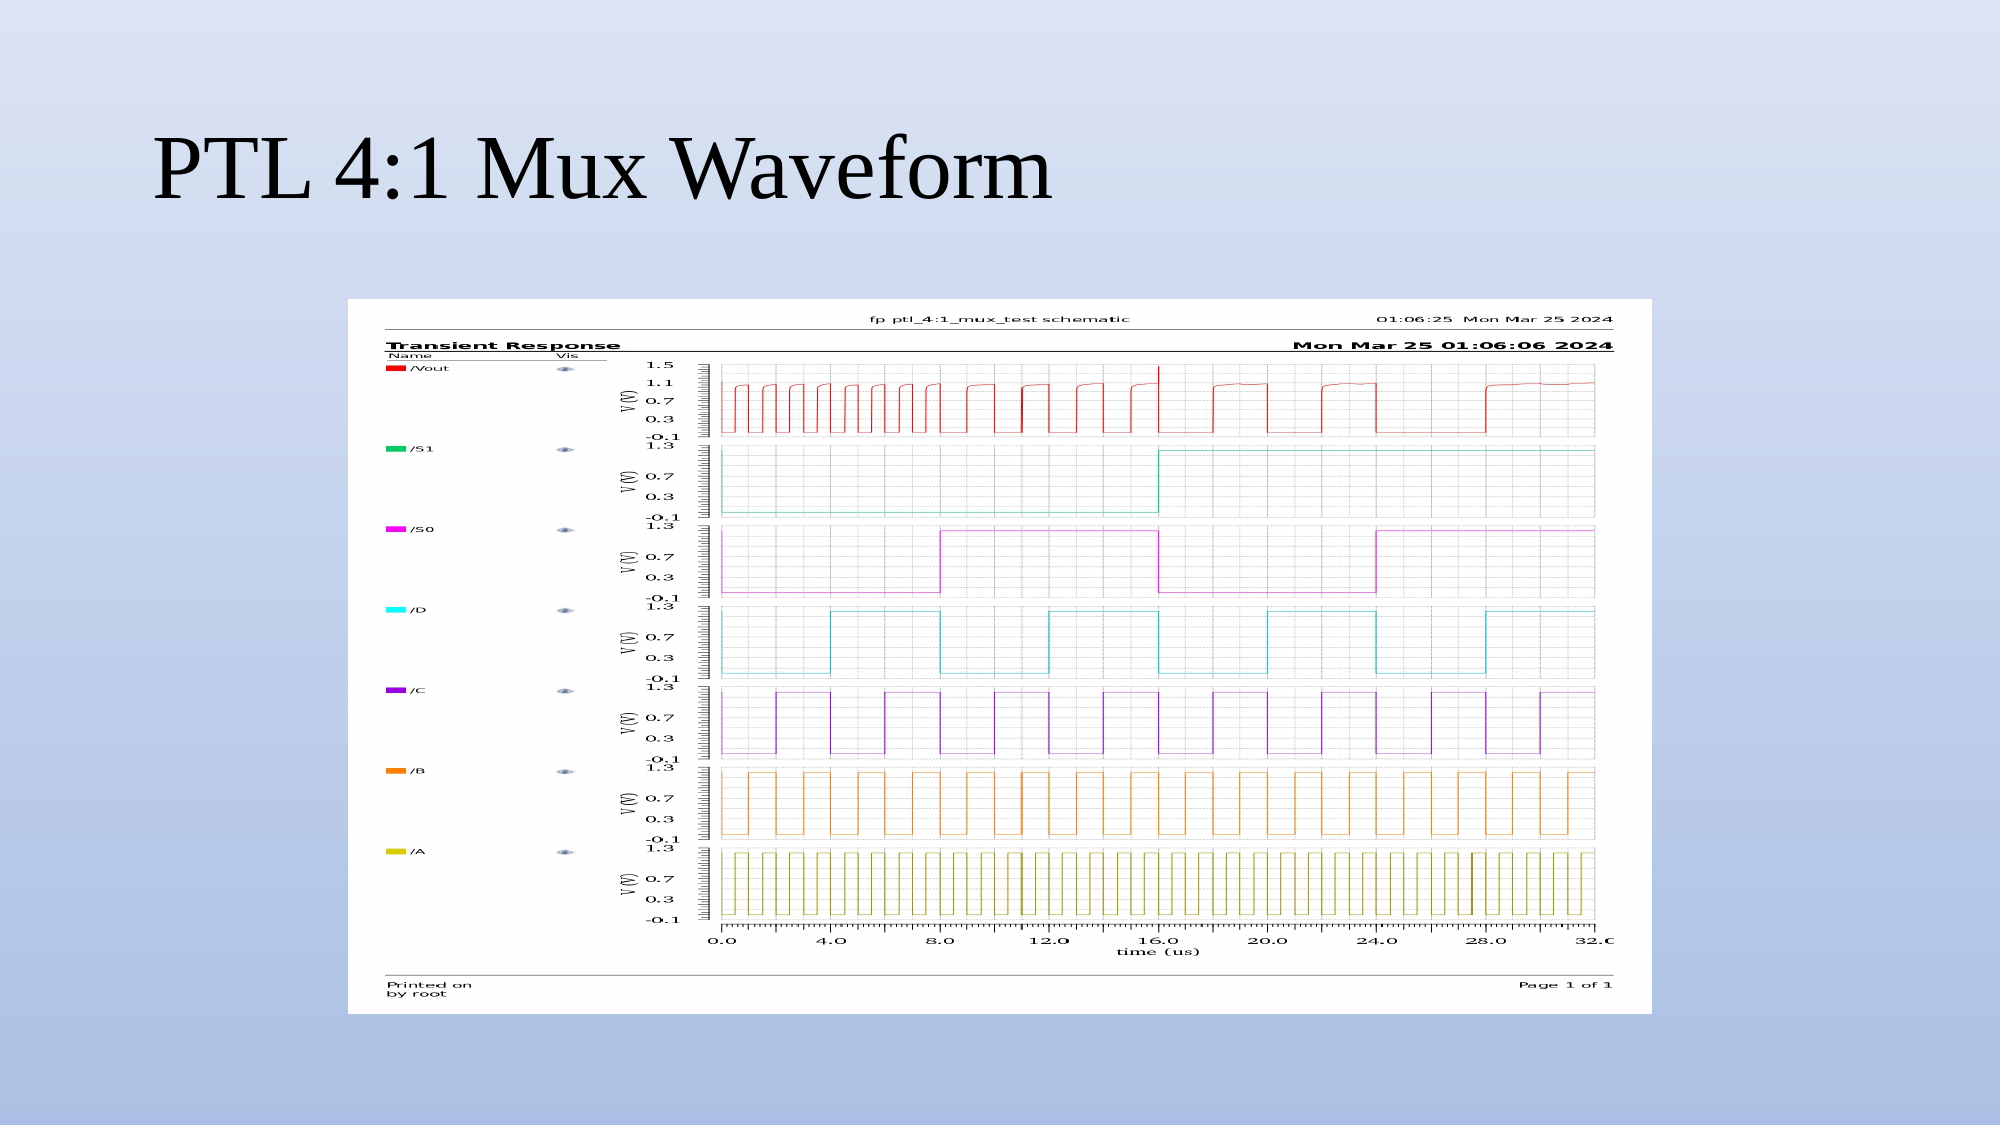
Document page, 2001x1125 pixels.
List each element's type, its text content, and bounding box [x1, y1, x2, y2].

title PTL 4:1 Mux Waveform [137, 59, 1863, 278]
picture [348, 299, 1652, 1014]
